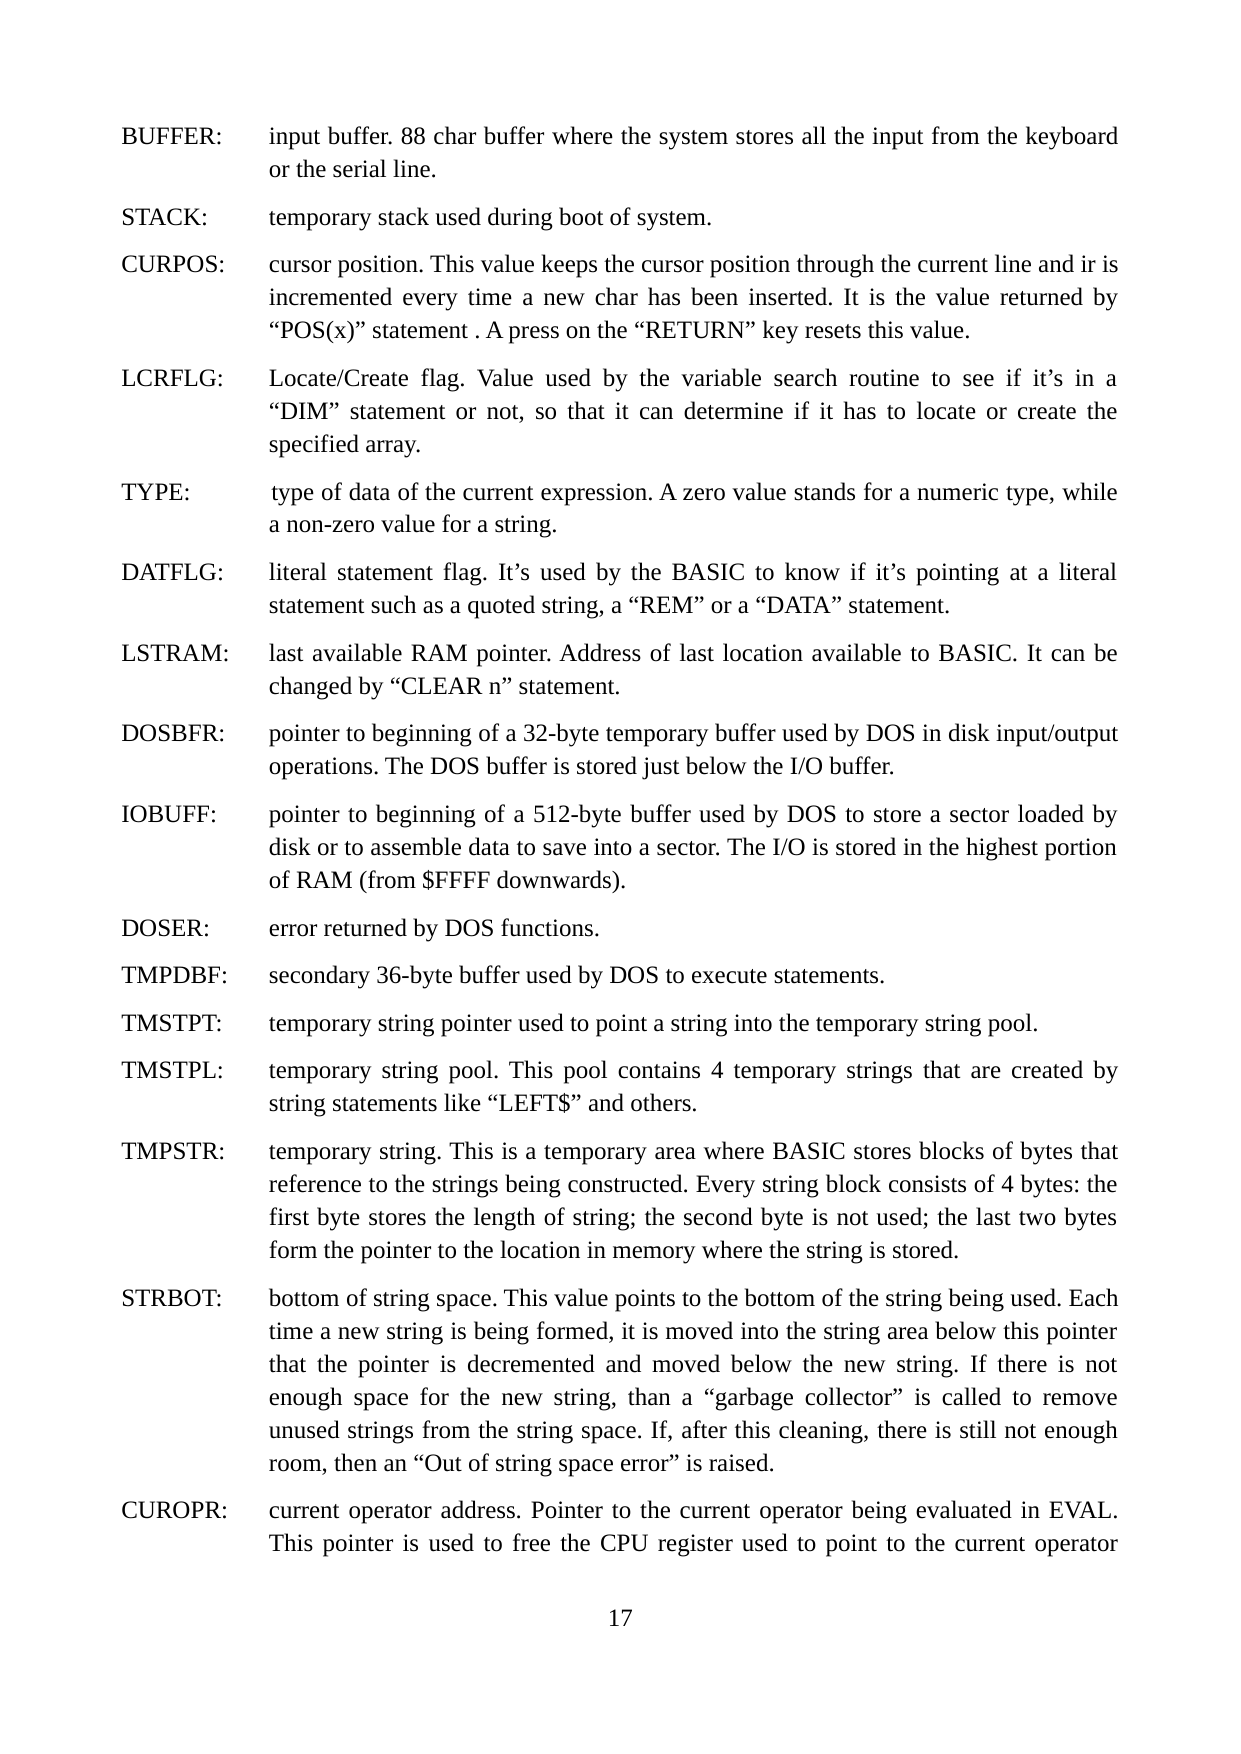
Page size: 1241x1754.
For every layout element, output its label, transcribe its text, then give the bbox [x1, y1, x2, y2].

text CUROPR: current operator address. Pointer to the current operator being evaluated in EVAL. This pointer is used to free the CPU register used to point to the current operator [121, 1496, 1119, 1557]
text IOBUFF: pointer to beginning of a 512-byte buffer used by DOS to store a sector loaded by disk or to assemble data to save into a sector. The I/O is stored in the highest portion of RAM (from $FFFF downwards). [121, 799, 1119, 894]
text DOSBFR: pointer to beginning of a 32-byte temporary buffer used by DOS in disk input/output operations. The DOS buffer is stored just below the I/O buffer. [121, 718, 1119, 780]
text LSTRAM: last available RAM pointer. Address of last location available to BASIC. It can be changed by “CLEAR n” statement. [121, 638, 1119, 699]
text TMPSTR: temporary string. This is a temporary area where BASIC stores blocks of bytes that reference to the strings being constructed. Every string block consists of 4 bytes: the first byte stores the length of string; the second byte is not used; the last two bytes form the pointer to the location in memory where the string is stored. [121, 1136, 1119, 1264]
text STRBOT: bottom of string space. This value points to the bottom of the string being used. Each time a new string is being formed, it is moved into the string area below this pointer that the pointer is decremented and moved below the new string. If there is not enough space for the new string, than a “garbage collector” is called to remove unused strings from the string space. If, after this cleaning, there is still not enough room, then an “Out of string space error” is raised. [121, 1283, 1119, 1477]
text TMSTPL: temporary string pool. This pool contains 4 temporary strings that are created by string statements like “LEFT$” and others. [121, 1056, 1119, 1117]
text TMSTPT: temporary string pointer used to point a string into the temporary string pool. [121, 1008, 1119, 1037]
text DOSER: error returned by DOS functions. [121, 913, 1119, 941]
text BUFFER: input buffer. 88 char buffer where the system stores all the input from the keyboard or the serial line. [121, 121, 1119, 183]
text DATFLG: literal statement flag. It’s used by the BASIC to know if it’s pointing at a literal statement such as a quoted string, a “REM” or a “DATA” statement. [121, 557, 1119, 619]
text STACK: temporary stack used during boot of system. [121, 202, 1119, 230]
text TMPDBF: secondary 36-byte buffer used by DOS to execute statements. [121, 960, 1119, 989]
text CURPOS: cursor position. This value keeps the cursor position through the current line and ir is incremented every time a new char has been inserted. It is the value returned by “POS(x)” statement . A press on the “RETURN” key resets this value. [121, 249, 1119, 344]
text TYPE: type of data of the current expression. A zero value stands for a numeric type, while a non-zero value for a string. [121, 477, 1119, 538]
text LCRFLG: Locate/Create flag. Value used by the variable search routine to see if it’s in a “DIM” statement or not, so that it can determine if it has to locate or create the specified array. [121, 363, 1119, 458]
